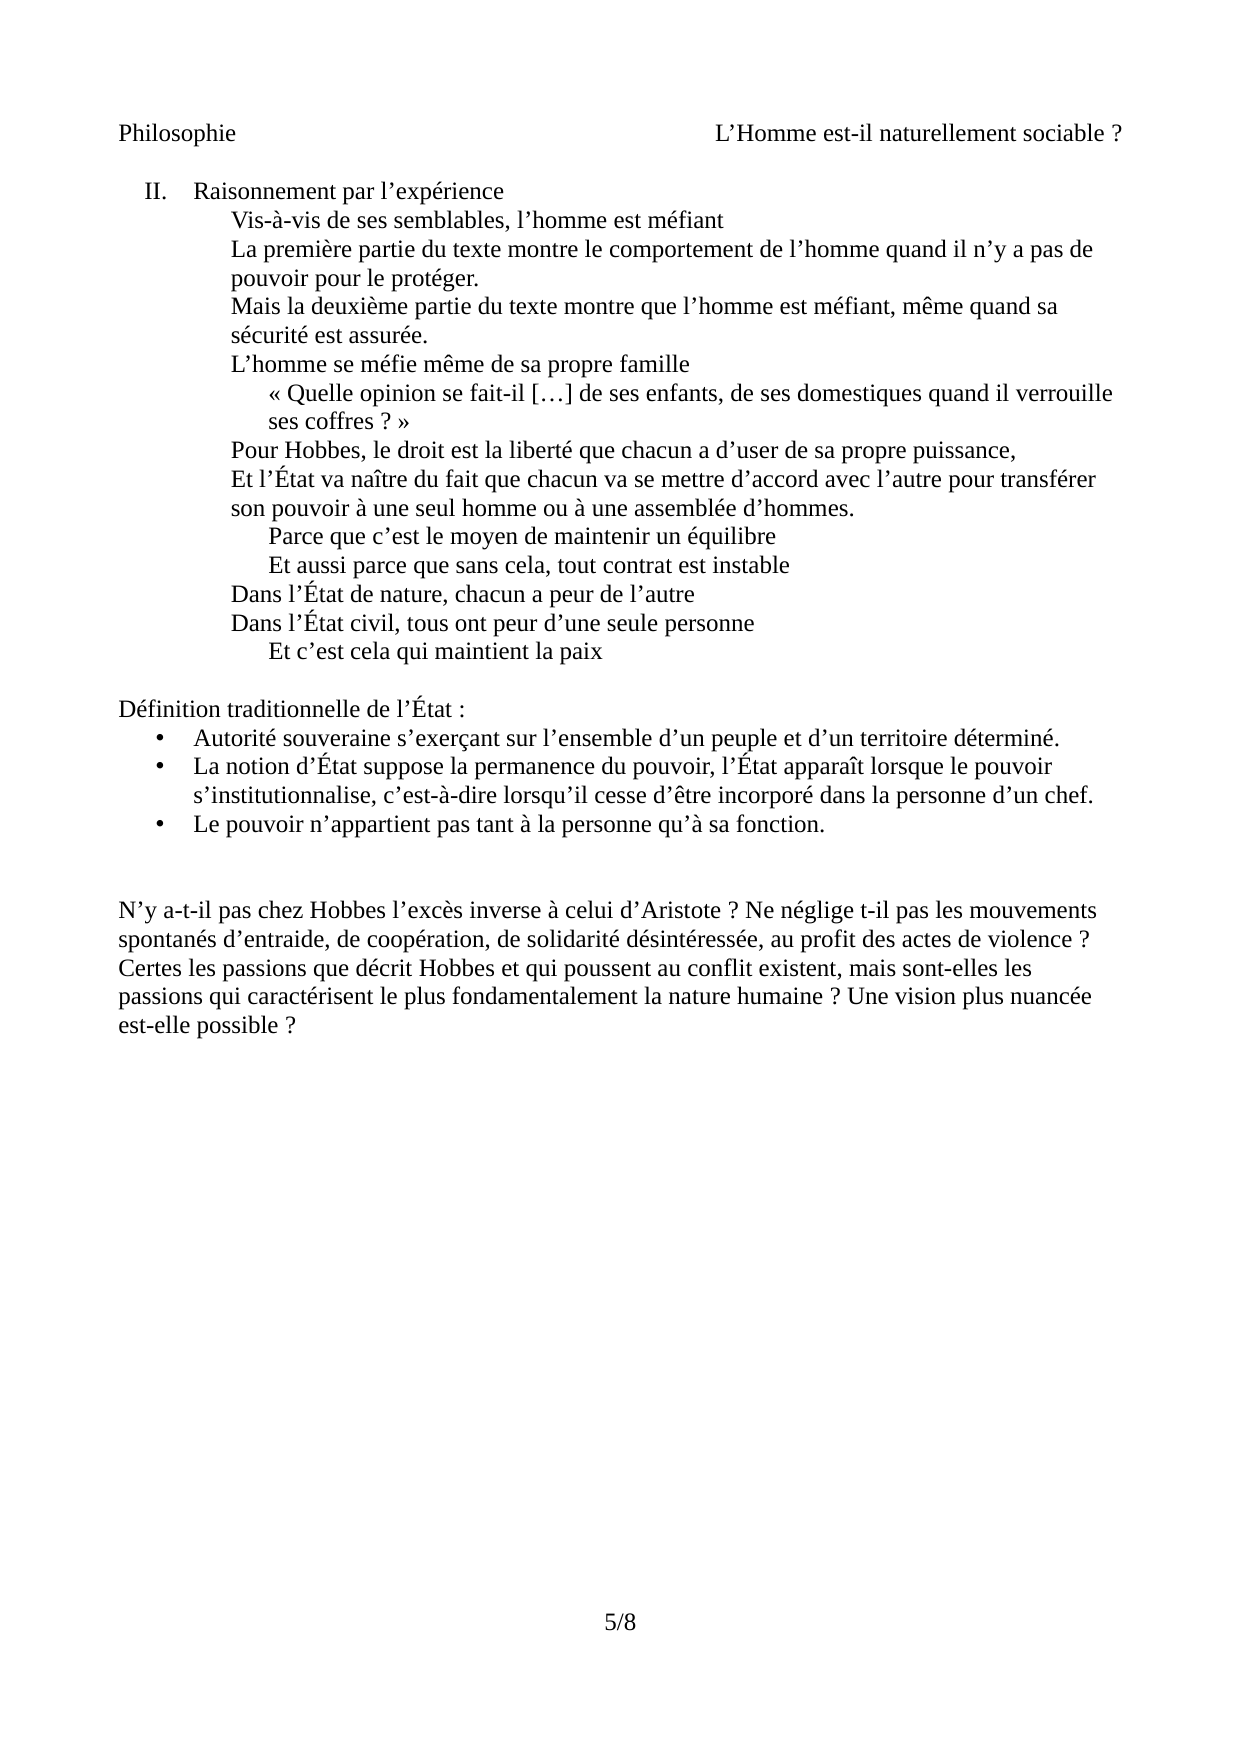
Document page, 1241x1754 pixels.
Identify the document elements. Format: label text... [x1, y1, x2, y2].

list Et aussi parce que sans cela, tout contrat est instable [231, 550, 1122, 579]
text Définition traditionnelle de l’État : [118, 694, 1122, 723]
text N’y a-t-il pas chez Hobbes l’excès inverse à celui d’Aristote ? Ne néglige t-il pas les mouvements spontanés d’entraide, de coopération, de solidarité désintéressée, au profit des actes de violence ? Certes les passions que décrit Hobbes et qui poussent au conflit existent, mais sont-elles les passions qui caractérisent le plus fondamentalement la nature humaine ? Une vision plus nuancée est-elle possible ? [118, 895, 1122, 1039]
list Parce que c’est le moyen de maintenir un équilibre [231, 521, 1122, 550]
list La notion d’État suppose la permanence du pouvoir, l’État apparaît lorsque le pouvoir s’institutionnalise, c’est-à-dire lorsqu’il cesse d’être incorporé dans la personne d’un chef. [156, 751, 1122, 809]
list « Quelle opinion se fait-il […] de ses enfants, de ses domestiques quand il verrouille ses coffres ? » [231, 378, 1122, 435]
list Dans l’État civil, tous ont peur d’une seule personne [193, 608, 1122, 636]
list Mais la deuxième partie du texte montre que l’homme est méfiant, même quand sa sécurité est assurée. [193, 291, 1122, 349]
list Autorité souveraine s’exerçant sur l’ensemble d’un peuple et d’un territoire déterminé. [156, 723, 1122, 751]
list Et c’est cela qui maintient la paix [231, 636, 1122, 665]
list L’homme se méfie même de sa propre famille [193, 349, 1122, 378]
list Et l’État va naître du fait que chacun va se mettre d’accord avec l’autre pour transférer son pouvoir à une seul homme ou à une assemblée d’hommes. [193, 464, 1122, 521]
list Dans l’État de nature, chacun a peur de l’autre [193, 579, 1122, 608]
list La première partie du texte montre le comportement de l’homme quand il n’y a pas de pouvoir pour le protéger. [193, 234, 1122, 291]
list Le pouvoir n’appartient pas tant à la personne qu’à sa fonction. [156, 809, 1122, 838]
list Vis-à-vis de ses semblables, l’homme est méfiant [193, 205, 1122, 234]
list Raisonnement par l’expérience [156, 176, 1122, 205]
list Pour Hobbes, le droit est la liberté que chacun a d’user de sa propre puissance, [193, 435, 1122, 464]
